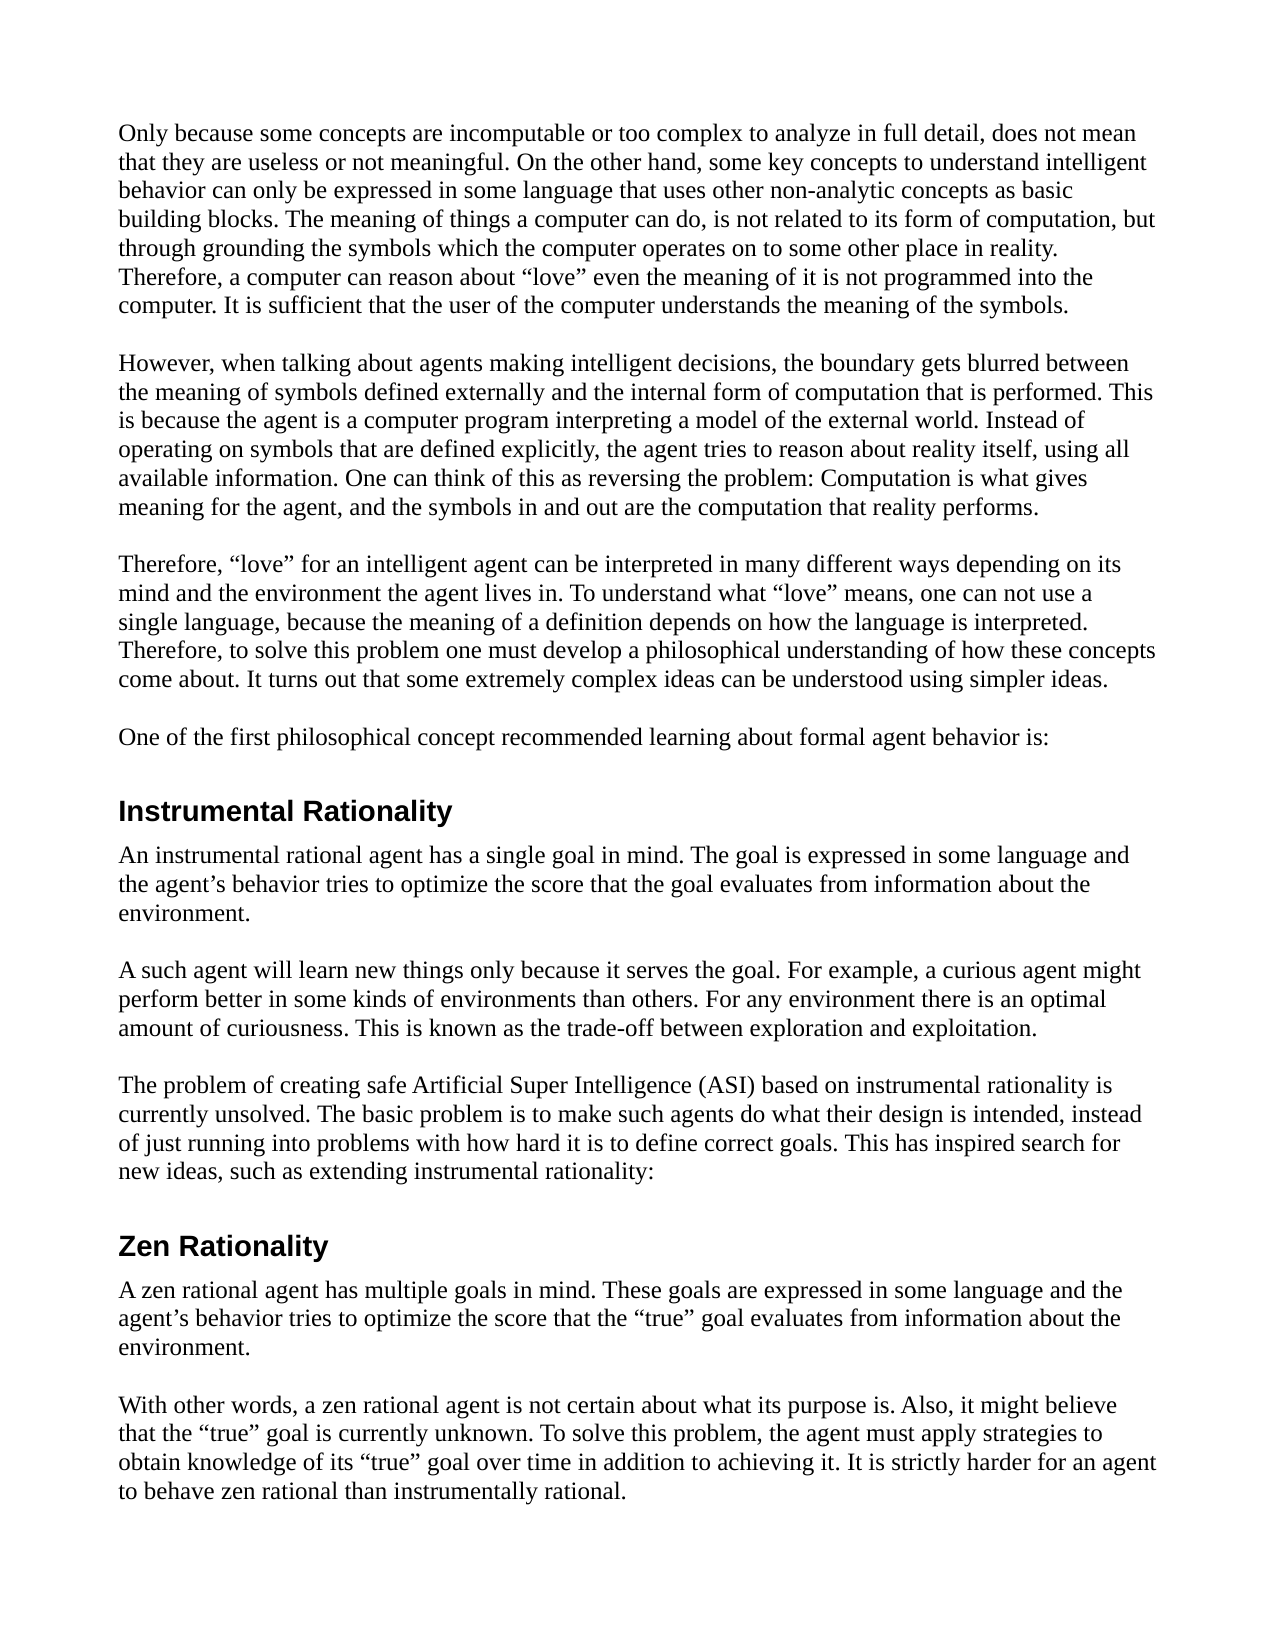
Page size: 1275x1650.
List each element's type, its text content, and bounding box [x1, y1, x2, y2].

text Only because some concepts are incomputable or too complex to analyze in full detail, does not mean that they are useless or not meaningful. On the other hand, some key concepts to understand intelligent behavior can only be expressed in some language that uses other non-analytic concepts as basic building blocks. The meaning of things a computer can do, is not related to its form of computation, but through grounding the symbols which the computer operates on to some other place in reality. Therefore, a computer can reason about “love” even the meaning of it is not programmed into the computer. It is sufficient that the user of the computer understands the meaning of the symbols. [118, 118, 1157, 319]
text However, when talking about agents making intelligent decisions, the boundary gets blurred between the meaning of symbols defined externally and the internal form of computation that is performed. This is because the agent is a computer program interpreting a model of the external world. Instead of operating on symbols that are defined explicitly, the agent tries to reason about reality itself, using all available information. One can think of this as reversing the problem: Computation is what gives meaning for the agent, and the symbols in and out are the computation that reality performs. [118, 348, 1157, 521]
subtitle Instrumental Rationality [118, 794, 1157, 828]
text A zen rational agent has multiple goals in mind. These goals are expressed in some language and the agent’s behavior tries to optimize the score that the “true” goal evaluates from information about the environment. [118, 1275, 1157, 1361]
text Therefore, “love” for an intelligent agent can be interpreted in many different ways depending on its mind and the environment the agent lives in. To understand what “love” means, one can not use a single language, because the meaning of a definition depends on how the language is interpreted. Therefore, to solve this problem one must develop a philosophical understanding of how these concepts come about. It turns out that some extremely complex ideas can be understood using simpler ideas. [118, 549, 1157, 693]
text The problem of creating safe Artificial Super Intelligence (ASI) based on instrumental rationality is currently unsolved. The basic problem is to make such agents do what their design is intended, instead of just running into problems with how hard it is to define correct goals. This has inspired search for new ideas, such as extending instrumental rationality: [118, 1070, 1157, 1185]
subtitle Zen Rationality [118, 1228, 1157, 1262]
text With other words, a zen rational agent is not certain about what its purpose is. Also, it might believe that the “true” goal is currently unknown. To solve this problem, the agent must apply strategies to obtain knowledge of its “true” goal over time in addition to achieving it. It is strictly harder for an agent to behave zen rational than instrumentally rational. [118, 1390, 1157, 1505]
text A such agent will learn new things only because it serves the goal. For example, a curious agent might perform better in some kinds of environments than others. For any environment there is an optimal amount of curiousness. This is known as the trade-off between exploration and exploitation. [118, 955, 1157, 1041]
text One of the first philosophical concept recommended learning about formal agent behavior is: [118, 722, 1157, 751]
text An instrumental rational agent has a single goal in mind. The goal is expressed in some language and the agent’s behavior tries to optimize the score that the goal evaluates from information about the environment. [118, 840, 1157, 926]
